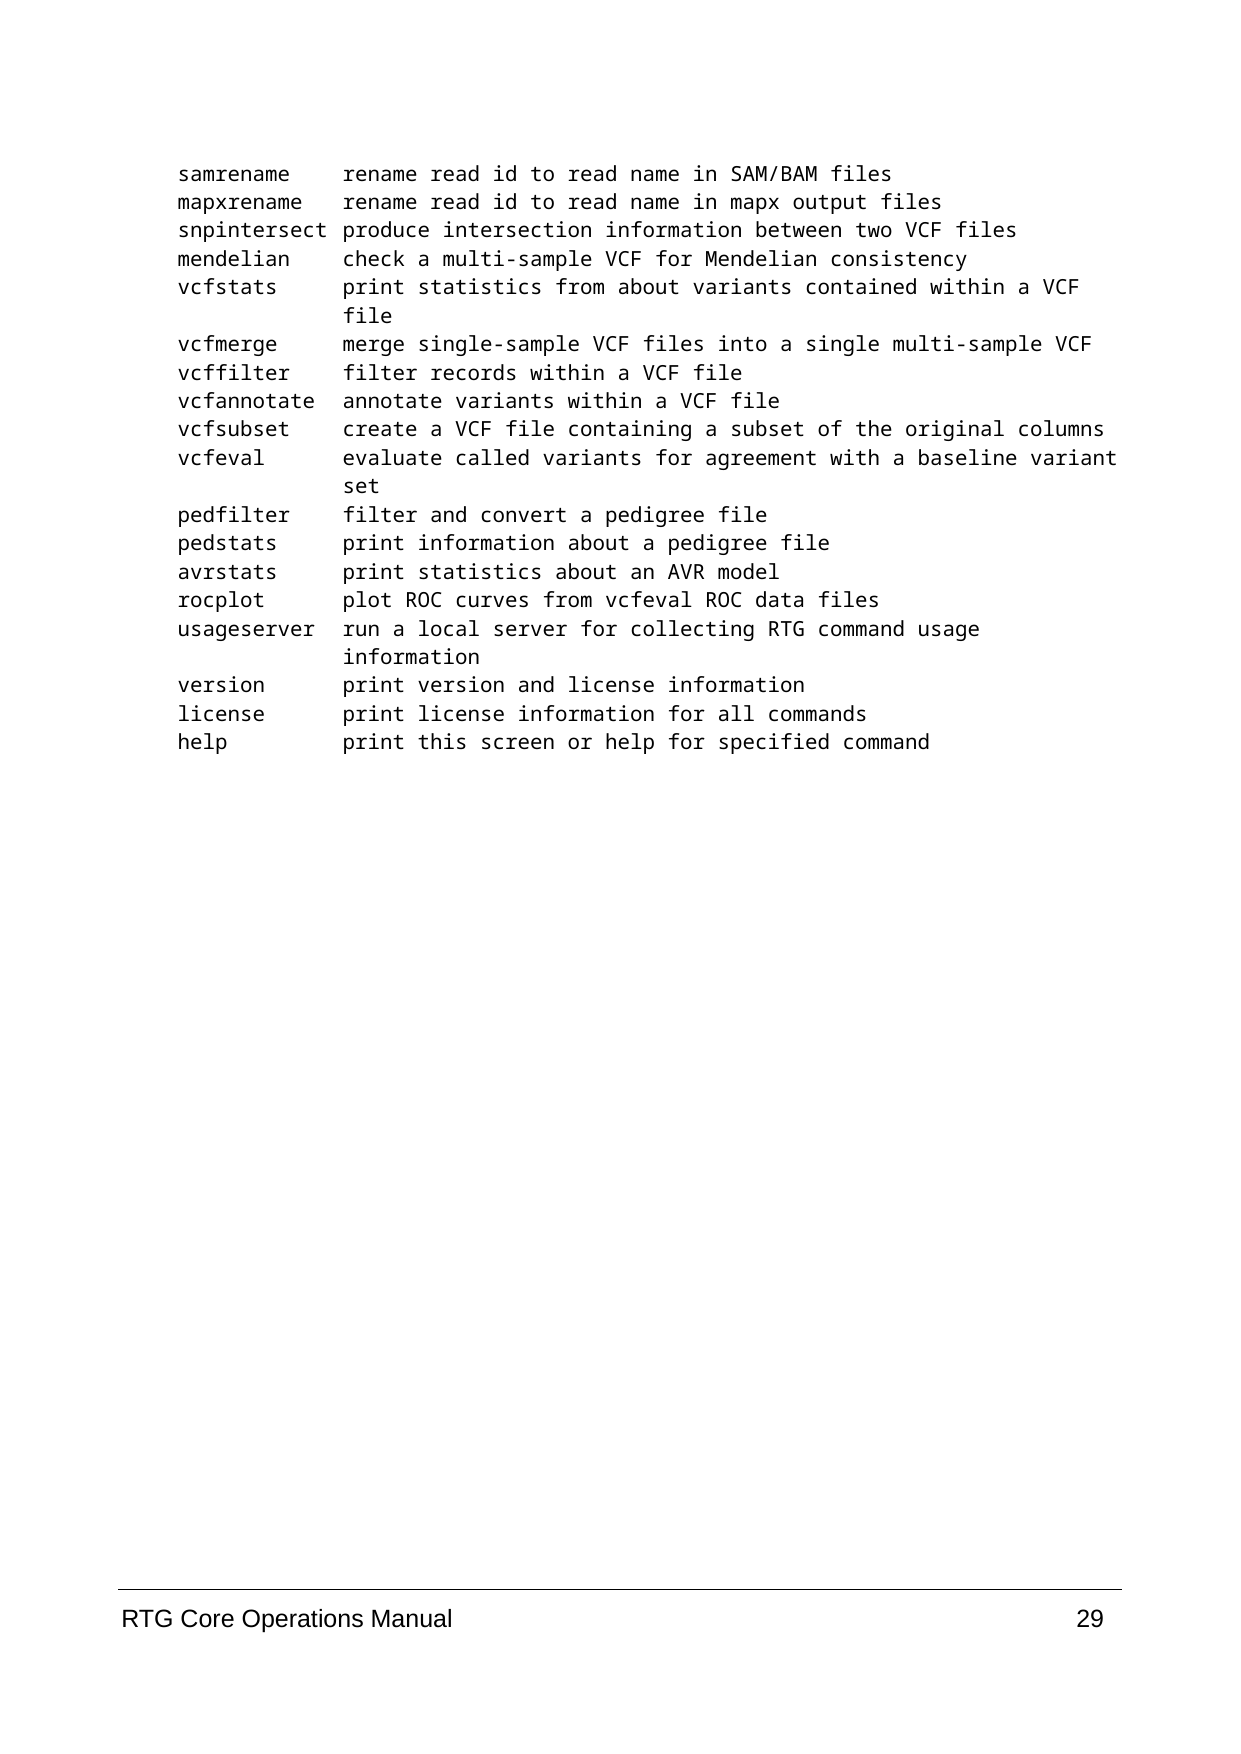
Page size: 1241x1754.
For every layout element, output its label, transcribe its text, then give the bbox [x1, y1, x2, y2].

text help print this screen or help for specified command [177, 727, 1122, 756]
text vcfmerge merge single-sample VCF files into a single multi-sample VCF [177, 329, 1122, 358]
text pedstats print information about a pedigree file [177, 528, 1122, 557]
text pedfilter filter and convert a pedigree file [177, 500, 1122, 528]
text snpintersect produce intersection information between two VCF files [177, 216, 1122, 244]
text mapxrename rename read id to read name in mapx output files [177, 187, 1122, 216]
text rocplot plot ROC curves from vcfeval ROC data files [177, 585, 1122, 614]
text vcfeval evaluate called variants for agreement with a baseline variant set [177, 443, 1122, 500]
text vcfstats print statistics from about variants contained within a VCF file [177, 272, 1122, 329]
text license print license information for all commands [177, 699, 1122, 727]
text avrstats print statistics about an AVR model [177, 557, 1122, 585]
text vcfannotate annotate variants within a VCF file [177, 386, 1122, 414]
text usageserver run a local server for collecting RTG command usage information [177, 614, 1122, 671]
text vcfsubset create a VCF file containing a subset of the original columns [177, 414, 1122, 443]
text samrename rename read id to read name in SAM/BAM files [177, 159, 1122, 187]
text version print version and license information [177, 671, 1122, 699]
text mendelian check a multi-sample VCF for Mendelian consistency [177, 244, 1122, 272]
text vcffilter filter records within a VCF file [177, 358, 1122, 386]
